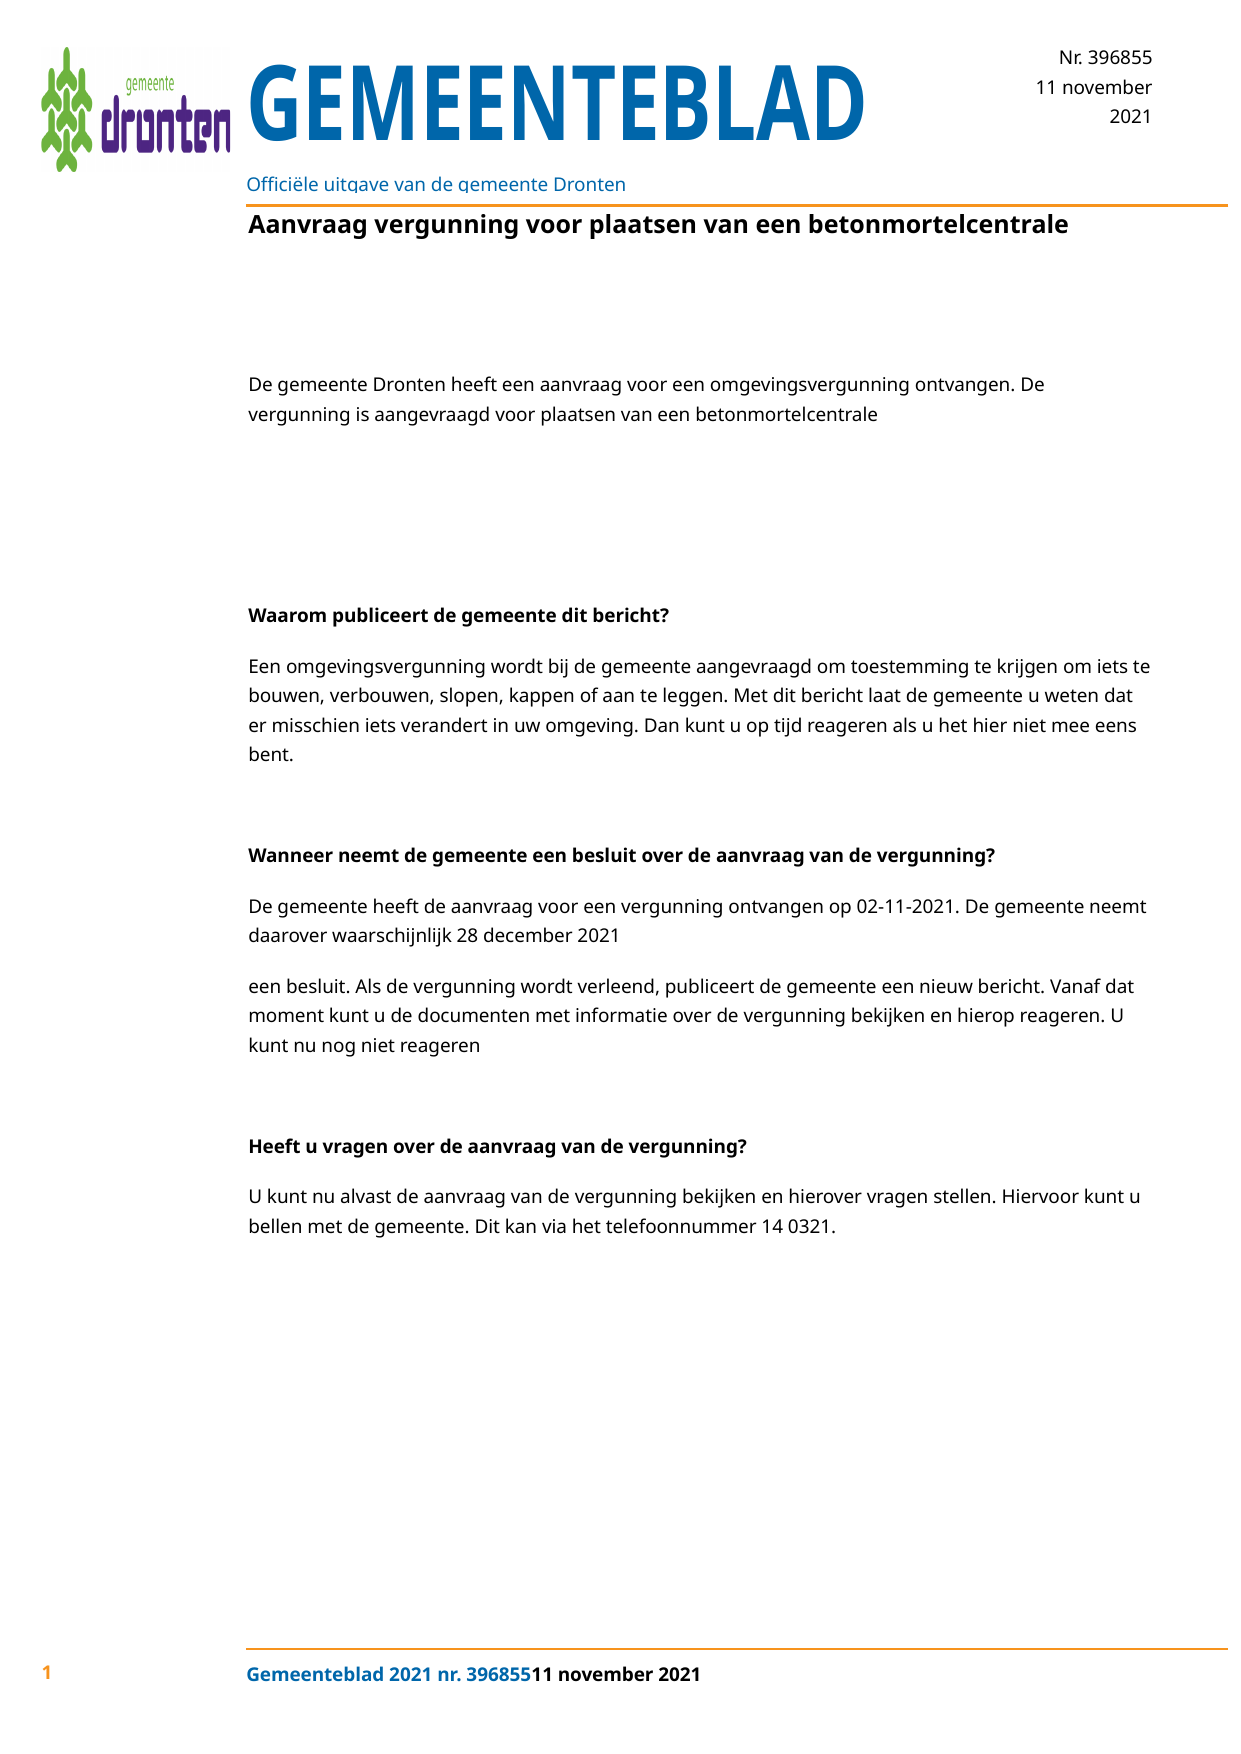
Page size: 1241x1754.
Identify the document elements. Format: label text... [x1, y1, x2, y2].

text De gemeente Dronten heeft een aanvraag voor een omgevingsvergunning ontvangen. De vergunning is aangevraagd voor plaatsen van een betonmortelcentrale [248, 371, 1152, 426]
text U kunt nu alvast de aanvraag van de vergunning bekijken en hierover vragen stellen. Hiervoor kunt u bellen met de gemeente. Dit kan via het telefoonnummer 14 0321. [248, 1183, 1152, 1238]
text Wanneer neemt de gemeente een besluit over de aanvraag van de vergunning? [248, 842, 1152, 868]
text Waarom publiceert de gemeente dit bericht? [248, 602, 1152, 628]
text Aanvraag vergunning voor plaatsen van een betonmortelcentrale [248, 207, 1152, 241]
text De gemeente heeft de aanvraag voor een vergunning ontvangen op 02-11-2021. De gemeente neemt daarover waarschijnlijk 28 december 2021 [248, 893, 1152, 948]
picture [41, 47, 231, 172]
text Een omgevingsvergunning wordt bij de gemeente aangevraagd om toestemming te krijgen om iets te bouwen, verbouwen, slopen, kappen of aan te leggen. Met dit bericht laat de gemeente u weten dat er misschien iets verandert in uw omgeving. Dan kunt u op tijd reageren als u het hier niet mee eens bent. [248, 653, 1152, 767]
text Heeft u vragen over de aanvraag van de vergunning? [248, 1133, 1152, 1158]
text een besluit. Als de vergunning wordt verleend, publiceert de gemeente een nieuw bericht. Vanaf dat moment kunt u de documenten met informatie over de vergunning bekijken en hierop reageren. U kunt nu nog niet reageren [248, 973, 1152, 1058]
